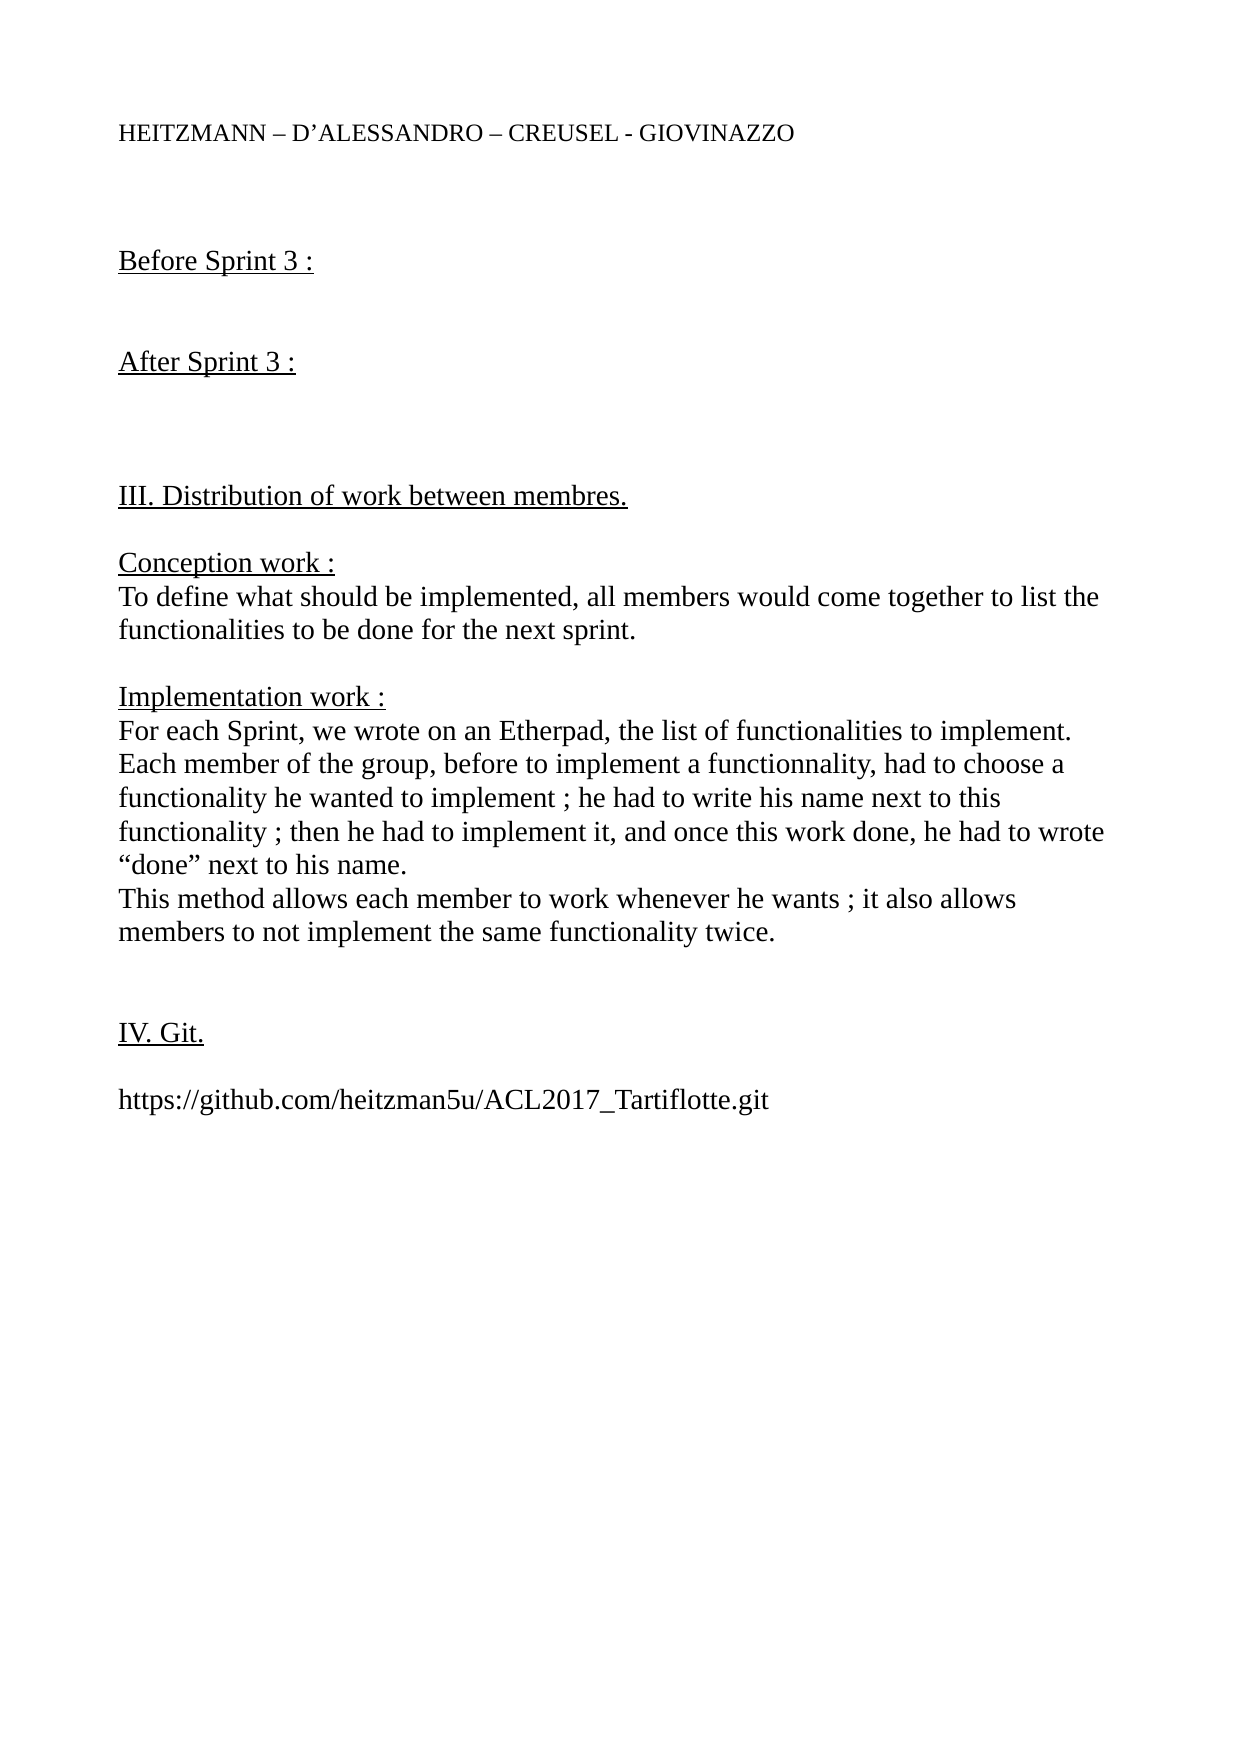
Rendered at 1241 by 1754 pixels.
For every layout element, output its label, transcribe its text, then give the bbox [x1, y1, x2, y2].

text Implementation work : [118, 679, 1122, 713]
text To define what should be implemented, all members would come together to list the functionalities to be done for the next sprint. [118, 579, 1122, 646]
text https://github.com/heitzman5u/ACL2017_Tartiflotte.git [118, 1082, 1122, 1116]
text Conception work : [118, 545, 1122, 579]
text Each member of the group, before to implement a functionnality, had to choose a functionality he wanted to implement ; he had to write his name next to this functionality ; then he had to implement it, and once this work done, he had to wrote “done” next to his name. [118, 747, 1122, 881]
text This method allows each member to work whenever he wants ; it also allows members to not implement the same functionality twice. [118, 881, 1122, 948]
text III. Distribution of work between membres. [118, 478, 1122, 512]
text After Sprint 3 : [118, 344, 1122, 378]
text For each Sprint, we wrote on an Etherpad, the list of functionalities to implement. [118, 713, 1122, 747]
text IV. Git. [118, 1015, 1122, 1048]
text Before Sprint 3 : [118, 243, 1122, 277]
